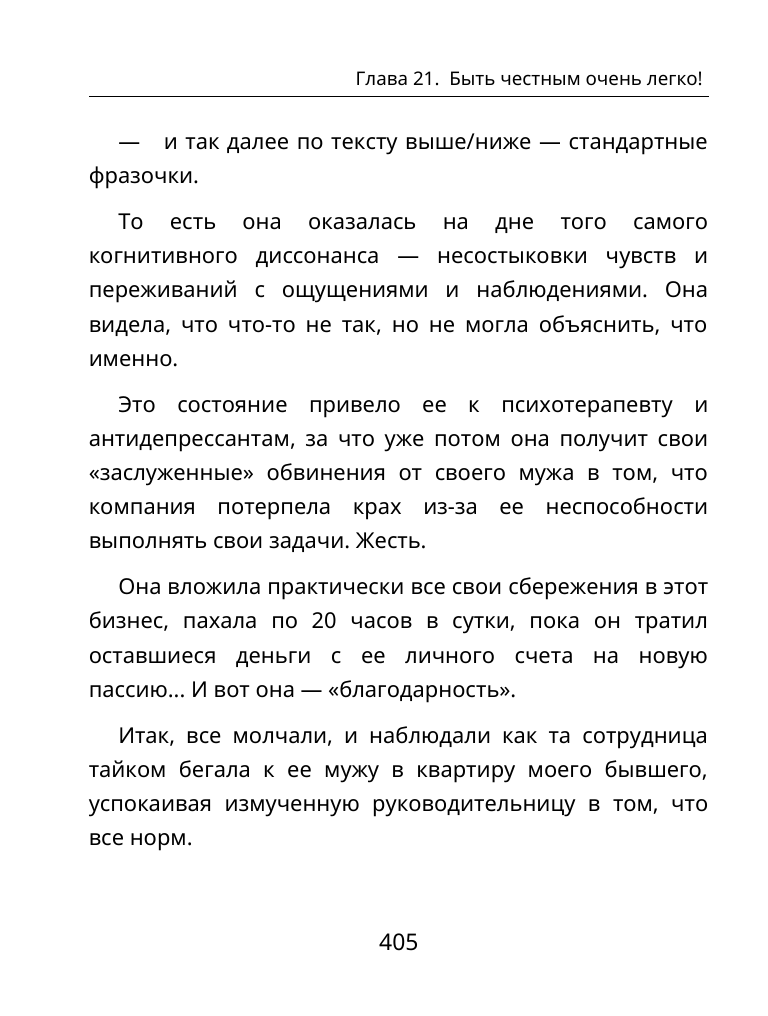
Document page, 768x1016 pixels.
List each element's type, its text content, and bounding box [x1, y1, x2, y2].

text То есть она оказалась на дне того самого когнитивного диссонанса — несостыковки чувств и переживаний с ощущениями и наблюдениями. Она видела, что что-то не так, но не могла объяснить, что именно. [88, 206, 709, 373]
list и так далее по тексту выше/ниже — стандартные фразочки. [88, 126, 709, 190]
text Она вложила практически все свои сбережения в этот бизнес, пахала по 20 часов в сутки, пока он тратил оставшиеся деньги с ее личного счета на новую пассию... И вот она — «благодарность». [88, 571, 709, 704]
text Это состояние привело ее к психотерапевту и антидепрессантам, за что уже потом она получит свои «заслуженные» обвинения от своего мужа в том, что компания потерпела крах из-за ее неспособности выполнять свои задачи. Жесть. [88, 389, 709, 555]
text Итак, все молчали, и наблюдали как та сотрудница тайком бегала к ее мужу в квартиру моего бывшего, успокаивая измученную руководительницу в том, что все норм. [88, 720, 709, 852]
